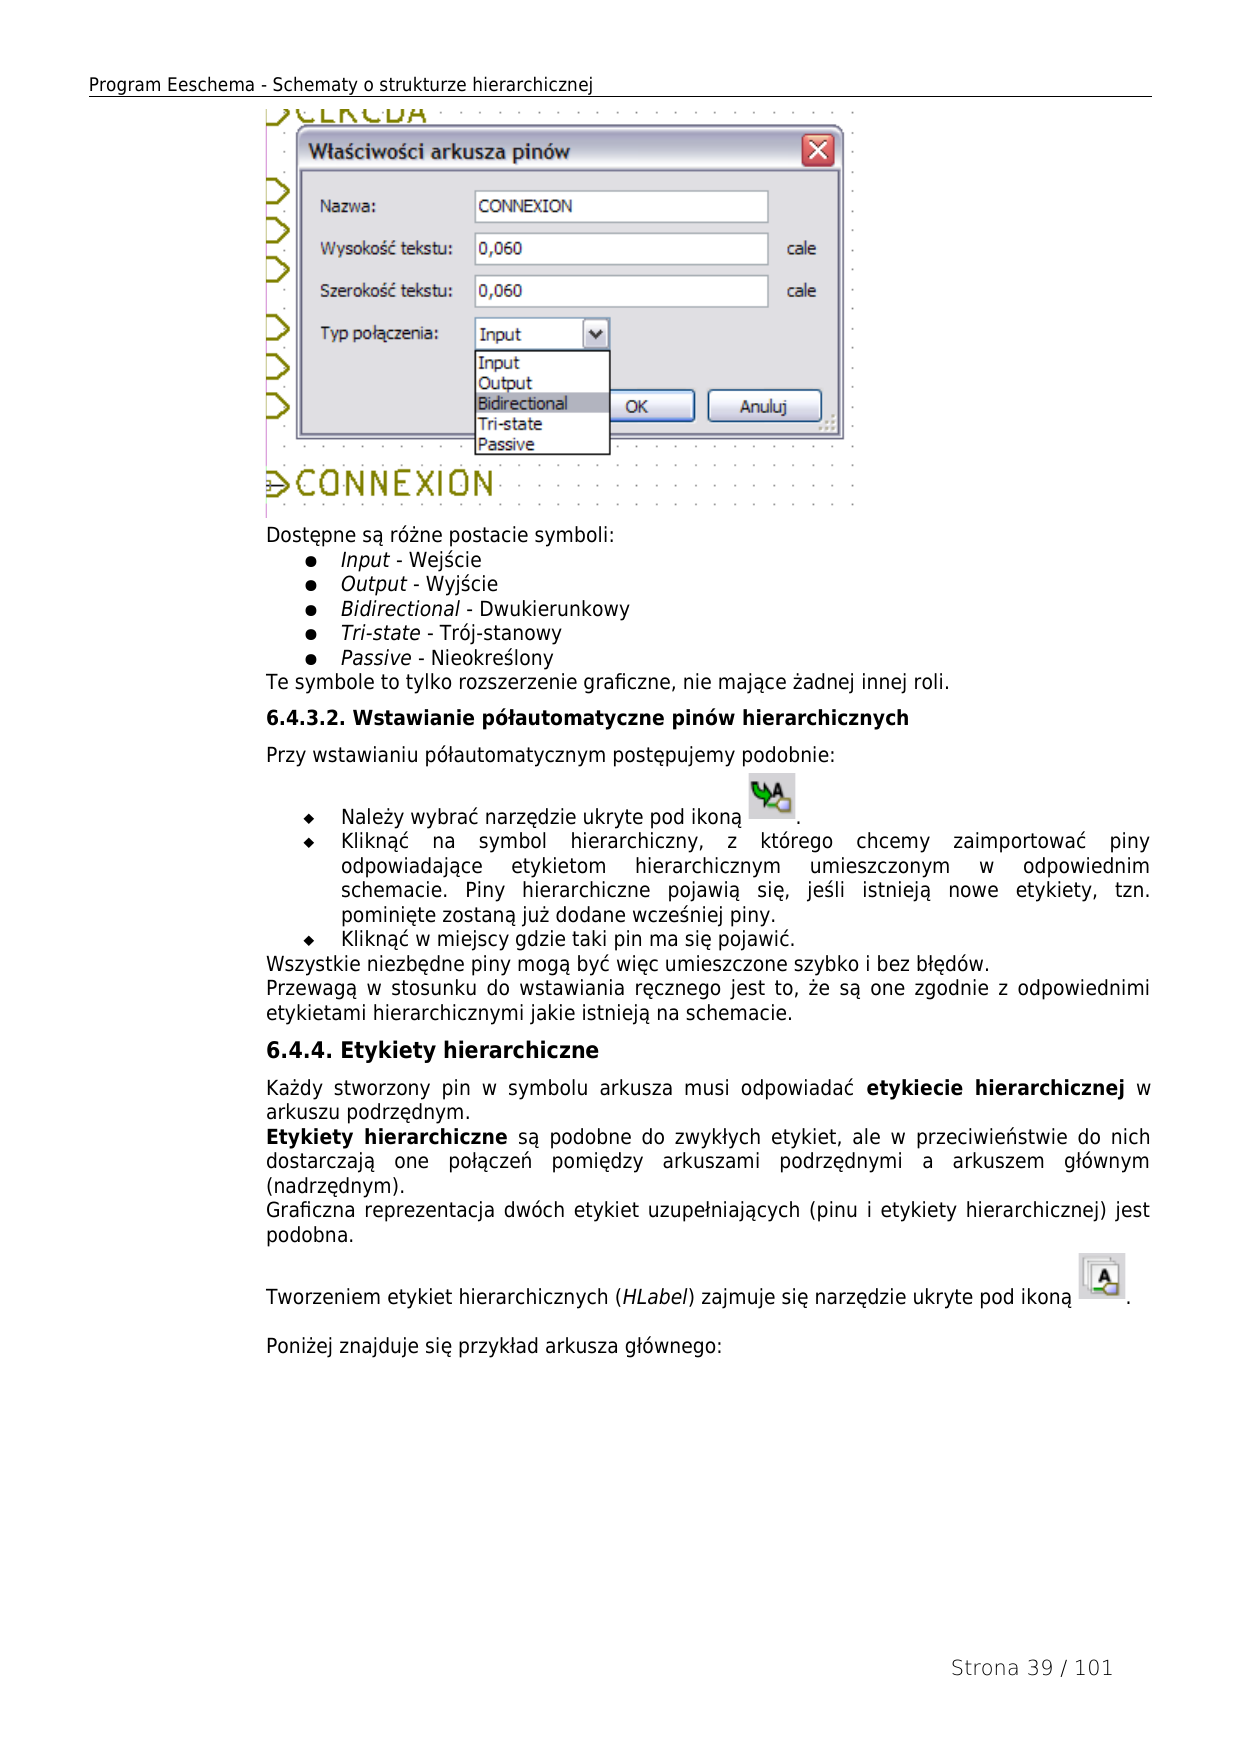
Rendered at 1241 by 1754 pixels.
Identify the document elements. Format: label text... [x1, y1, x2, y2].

picture [748, 773, 796, 819]
subtitle Etykiety hierarchiczne [266, 1037, 1152, 1064]
list Kliknąć na symbol hierarchiczny, z którego chcemy zaimportować piny odpowiadające etykietom hierarchicznym umieszczonym w odpowiednim schemacie. Piny hierarchiczne pojawią się, jeśli istnieją nowe etykiety, tzn. pominięte zostaną już dodane wcześniej piny. [303, 829, 1152, 927]
subtitle Wstawianie półautomatyczne pinów hierarchicznych [266, 706, 1152, 731]
text Każdy stworzony pin w symbolu arkusza musi odpowiadać etykiecie hierarchicznej w arkuszu podrzędnym. [266, 1076, 1152, 1125]
text Te symbole to tylko rozszerzenie graficzne, nie mające żadnej innej roli. [266, 670, 1152, 694]
text Wszystkie niezbędne piny mogą być więc umieszczone szybko i bez błędów. [266, 952, 1152, 976]
list Tri-state - Trój-stanowy [303, 621, 1152, 646]
picture [265, 109, 863, 518]
list Input - Wejście [303, 548, 1152, 572]
text Etykiety hierarchiczne są podobne do zwykłych etykiet, ale w przeciwieństwie do nich dostarczają one połączeń pomiędzy arkuszami podrzędnymi a arkuszem głównym (nadrzędnym). [266, 1125, 1152, 1198]
list Należy wybrać narzędzie ukryte pod ikoną . [303, 767, 1152, 829]
list Passive - Nieokreślony [303, 646, 1152, 670]
list Output - Wyjście [303, 572, 1152, 597]
text Przy wstawianiu półautomatycznym postępujemy podobnie: [266, 743, 1152, 767]
picture [1078, 1253, 1126, 1299]
list Kliknąć w miejscy gdzie taki pin ma się pojawić. [303, 927, 1152, 952]
text Graficzna reprezentacja dwóch etykiet uzupełniających (pinu i etykiety hierarchicznej) jest podobna. [266, 1198, 1152, 1247]
text Przewagą w stosunku do wstawiania ręcznego jest to, że są one zgodnie z odpowiednimi etykietami hierarchicznymi jakie istnieją na schemacie. [266, 976, 1152, 1025]
text Tworzeniem etykiet hierarchicznych (HLabel) zajmuje się narzędzie ukryte pod ikoną . [266, 1247, 1152, 1309]
list Bidirectional - Dwukierunkowy [303, 597, 1152, 621]
text Poniżej znajduje się przykład arkusza głównego: [266, 1334, 1152, 1358]
text Dostępne są różne postacie symboli: [266, 523, 1152, 548]
